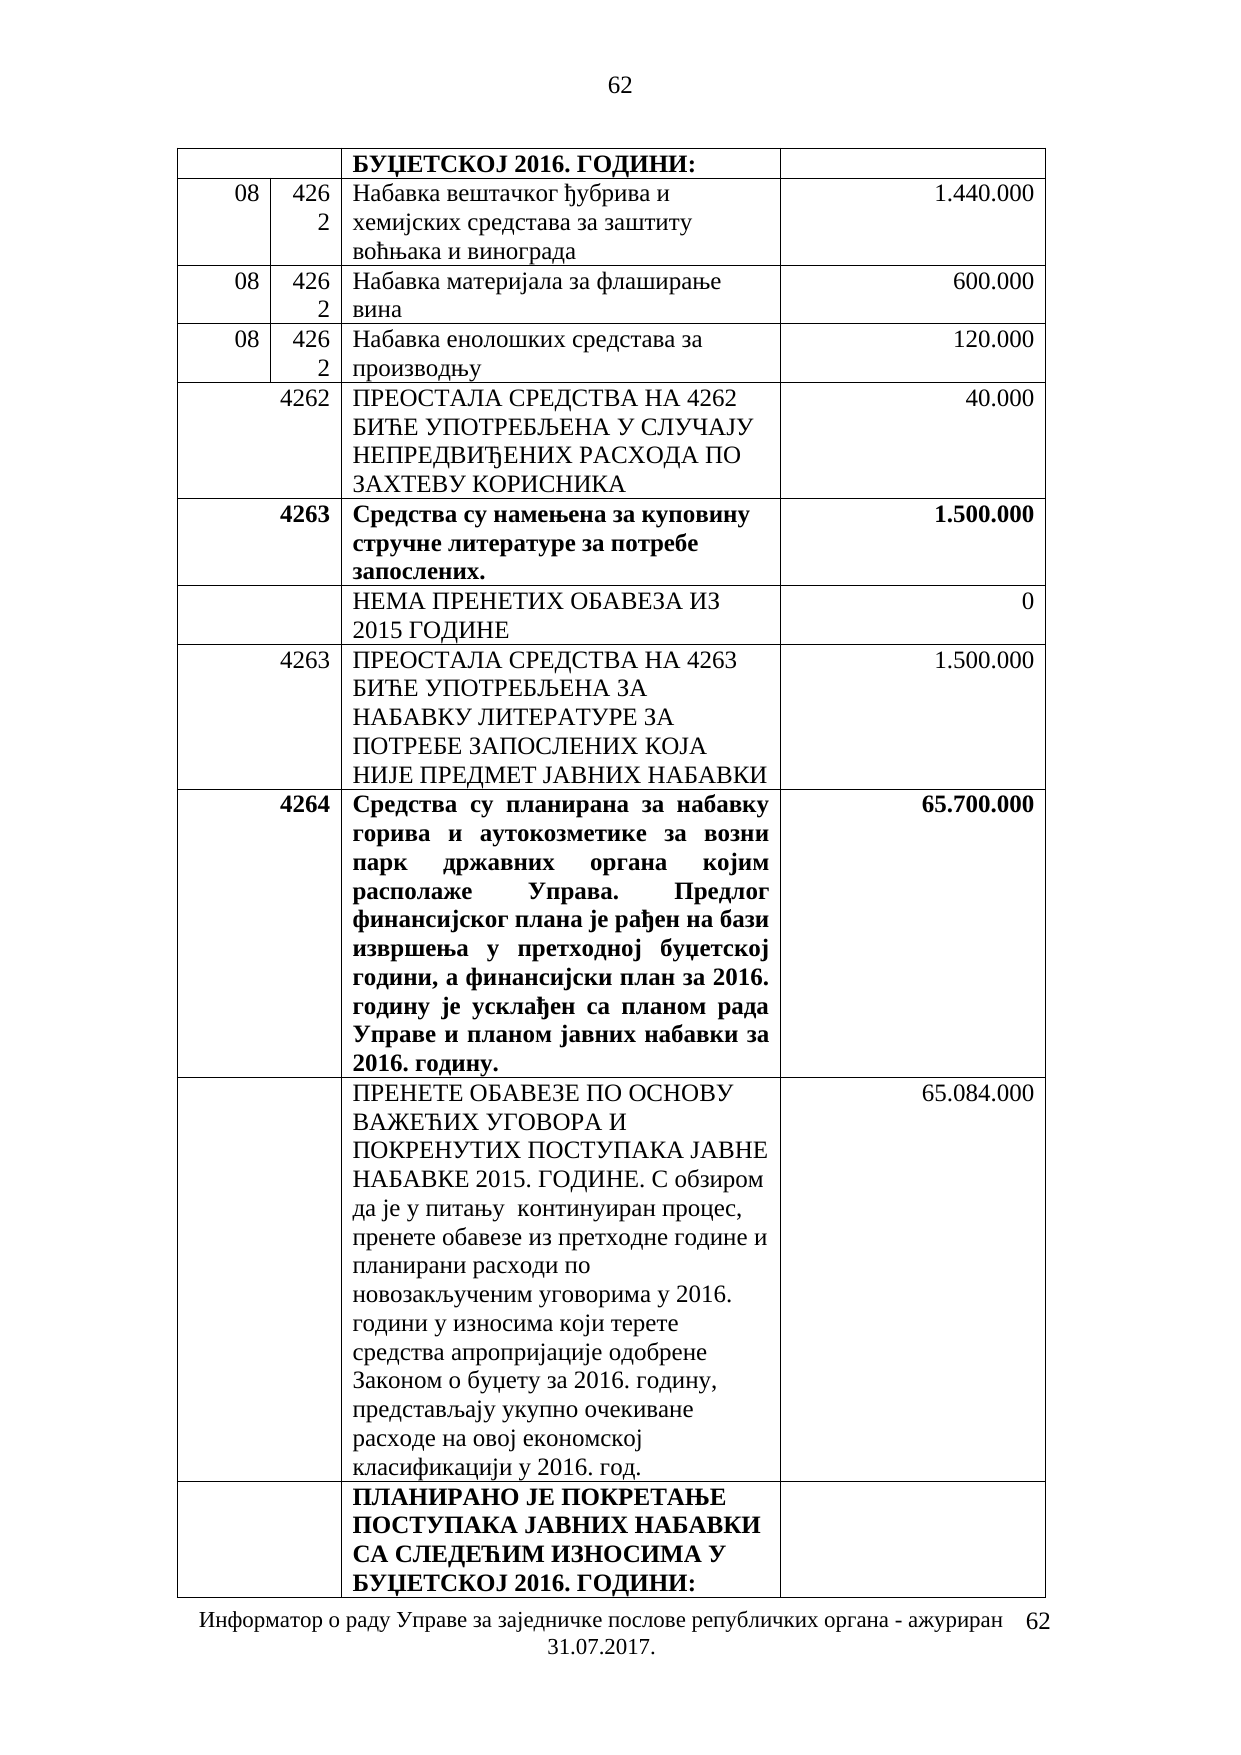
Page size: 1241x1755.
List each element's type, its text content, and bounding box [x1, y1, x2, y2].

table_cell 08 [178, 266, 270, 323]
table_cell 4262 [271, 266, 341, 323]
table_cell Средства су планирана за набавку горива и аутокозметике за возни парк државних органа којим располаже Управа. Предлог финансијског плана је рађен на бази извршења у претходној буџетској години, а финансијски план за 2016. годину је усклађен са планом рада Управе и планом јавних набавки за 2016. годину. [342, 790, 780, 1077]
table_cell ПЛАНИРАНО ЈЕ ПОКРЕТАЊЕ ПОСТУПАКА ЈАВНИХ НАБАВКИ СА СЛЕДЕЋИМ ИЗНОСИМА У БУЏЕТСКОЈ 2016. ГОДИНИ: [342, 1482, 780, 1597]
table_cell [781, 1482, 1045, 1597]
table_cell 1.500.000 [781, 645, 1045, 788]
table_cell ПРЕОСТАЛА СРЕДСТВА НА 4263 БИЋЕ УПОТРЕБЉЕНА ЗА НАБАВКУ ЛИТЕРАТУРЕ ЗА ПОТРЕБЕ ЗАПОСЛЕНИХ КОЈА НИЈЕ ПРЕДМЕТ ЈАВНИХ НАБАВКИ [342, 645, 780, 788]
table_cell [178, 149, 341, 177]
table_cell 4262 [178, 383, 341, 498]
table_cell ПРЕНЕТЕ ОБАВЕЗЕ ПО ОСНОВУ ВАЖЕЋИХ УГОВОРА И ПОКРЕНУТИХ ПОСТУПАКА ЈАВНЕ НАБАВКЕ 2015. ГОДИНЕ. С обзиром да је у питању континуиран процес, пренете обавезе из претходне године и планирани расходи по новозакљученим уговорима у 2016. години у износима који терете средства апропријације одобрене Законом о буџету за 2016. годину, представљају укупно очекиване расходе на овој економској класификацији у 2016. год. [342, 1078, 780, 1481]
table_cell НЕМА ПРЕНЕТИХ ОБАВЕЗА ИЗ 2015 ГОДИНЕ [342, 586, 780, 644]
table_cell 40.000 [781, 383, 1045, 498]
table_cell Набавка материјала за флаширање вина [342, 266, 780, 323]
table_cell [178, 1078, 341, 1481]
table_cell 1.440.000 [781, 179, 1045, 265]
table_cell 65.700.000 [781, 790, 1045, 1077]
table_cell Набавка енолошких средстава за производњу [342, 324, 780, 382]
table_cell 4262 [271, 179, 341, 265]
table_cell 4262 [271, 324, 341, 382]
table_cell 4264 [178, 790, 341, 1077]
table_cell 120.000 [781, 324, 1045, 382]
table_cell 4263 [178, 499, 341, 585]
table_cell Средства су намењена за куповину стручне литературе за потребе запослених. [342, 499, 780, 585]
table_cell 08 [178, 324, 270, 382]
table_cell [178, 1482, 341, 1597]
table_cell [781, 149, 1045, 177]
table_cell 08 [178, 179, 270, 265]
table_cell 1.500.000 [781, 499, 1045, 585]
table_cell 65.084.000 [781, 1078, 1045, 1481]
table_cell 4263 [178, 645, 341, 788]
table_cell БУЏЕТСКОЈ 2016. ГОДИНИ: [342, 149, 780, 177]
table_cell ПРЕОСТАЛА СРЕДСТВА НА 4262 БИЋЕ УПОТРЕБЉЕНА У СЛУЧАЈУ НЕПРЕДВИЂЕНИХ РАСХОДА ПО ЗАХТЕВУ КОРИСНИКА [342, 383, 780, 498]
table_cell 600.000 [781, 266, 1045, 323]
table_cell Набавка вештачког ђубрива и хемијских средстава за заштиту воћњака и винограда [342, 179, 780, 265]
table_cell 0 [781, 586, 1045, 644]
table_cell [178, 586, 341, 644]
